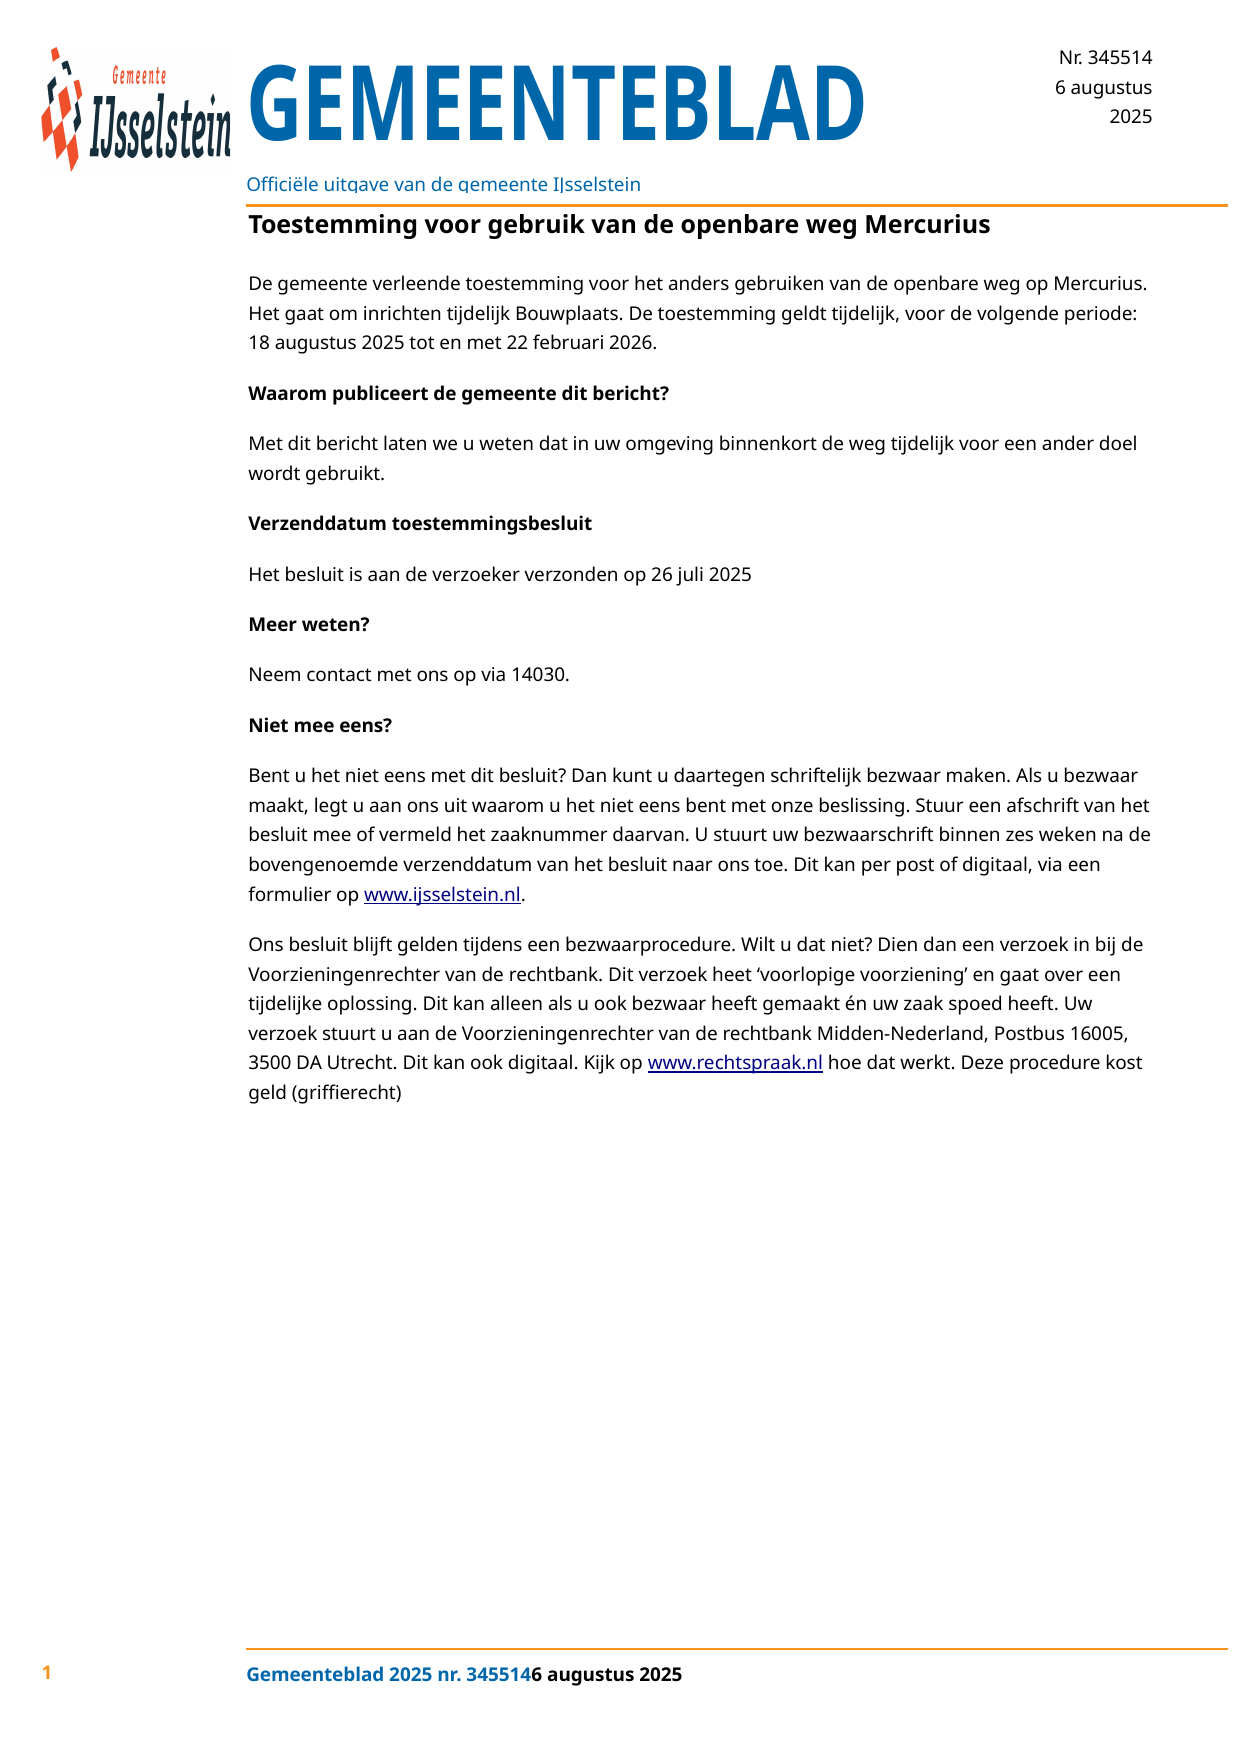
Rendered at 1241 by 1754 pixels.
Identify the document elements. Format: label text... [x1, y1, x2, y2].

text Neem contact met ons op via 14030. [248, 662, 1152, 687]
text Niet mee eens? [248, 712, 1152, 738]
picture [41, 47, 231, 172]
text Ons besluit blijft gelden tijdens een bezwaarprocedure. Wilt u dat niet? Dien dan een verzoek in bij de Voorzieningenrechter van de rechtbank. Dit verzoek heet ‘voorlopige voorziening’ en gaat over een tijdelijke oplossing. Dit kan alleen als u ook bezwaar heeft gemaakt én uw zaak spoed heeft. Uw verzoek stuurt u aan de Voorzieningenrechter van de rechtbank Midden-Nederland, Postbus 16005, 3500 DA Utrecht. Dit kan ook digitaal. Kijk op www.rechtspraak.nl hoe dat werkt. Deze procedure kost geld (griffierecht) [248, 931, 1152, 1105]
text Bent u het niet eens met dit besluit? Dan kunt u daartegen schriftelijk bezwaar maken. Als u bezwaar maakt, legt u aan ons uit waarom u het niet eens bent met onze beslissing. Stuur een afschrift van het besluit mee of vermeld het zaaknummer daarvan. U stuurt uw bezwaarschrift binnen zes weken na de bovengenoemde verzenddatum van het besluit naar ons toe. Dit kan per post of digitaal, via een formulier op www.ijsselstein.nl. [248, 762, 1152, 906]
text Verzenddatum toestemmingsbesluit [248, 510, 1152, 536]
text Meer weten? [248, 611, 1152, 637]
text Waarom publiceert de gemeente dit bericht? [248, 380, 1152, 406]
text Met dit bericht laten we u weten dat in uw omgeving binnenkort de weg tijdelijk voor een ander doel wordt gebruikt. [248, 430, 1152, 486]
text De gemeente verleende toestemming voor het anders gebruiken van de openbare weg op Mercurius. Het gaat om inrichten tijdelijk Bouwplaats. De toestemming geldt tijdelijk, voor de volgende periode: 18 augustus 2025 tot en met 22 februari 2026. [248, 270, 1152, 355]
text Het besluit is aan de verzoeker verzonden op 26 juli 2025 [248, 561, 1152, 586]
text Toestemming voor gebruik van de openbare weg Mercurius [248, 207, 1152, 241]
